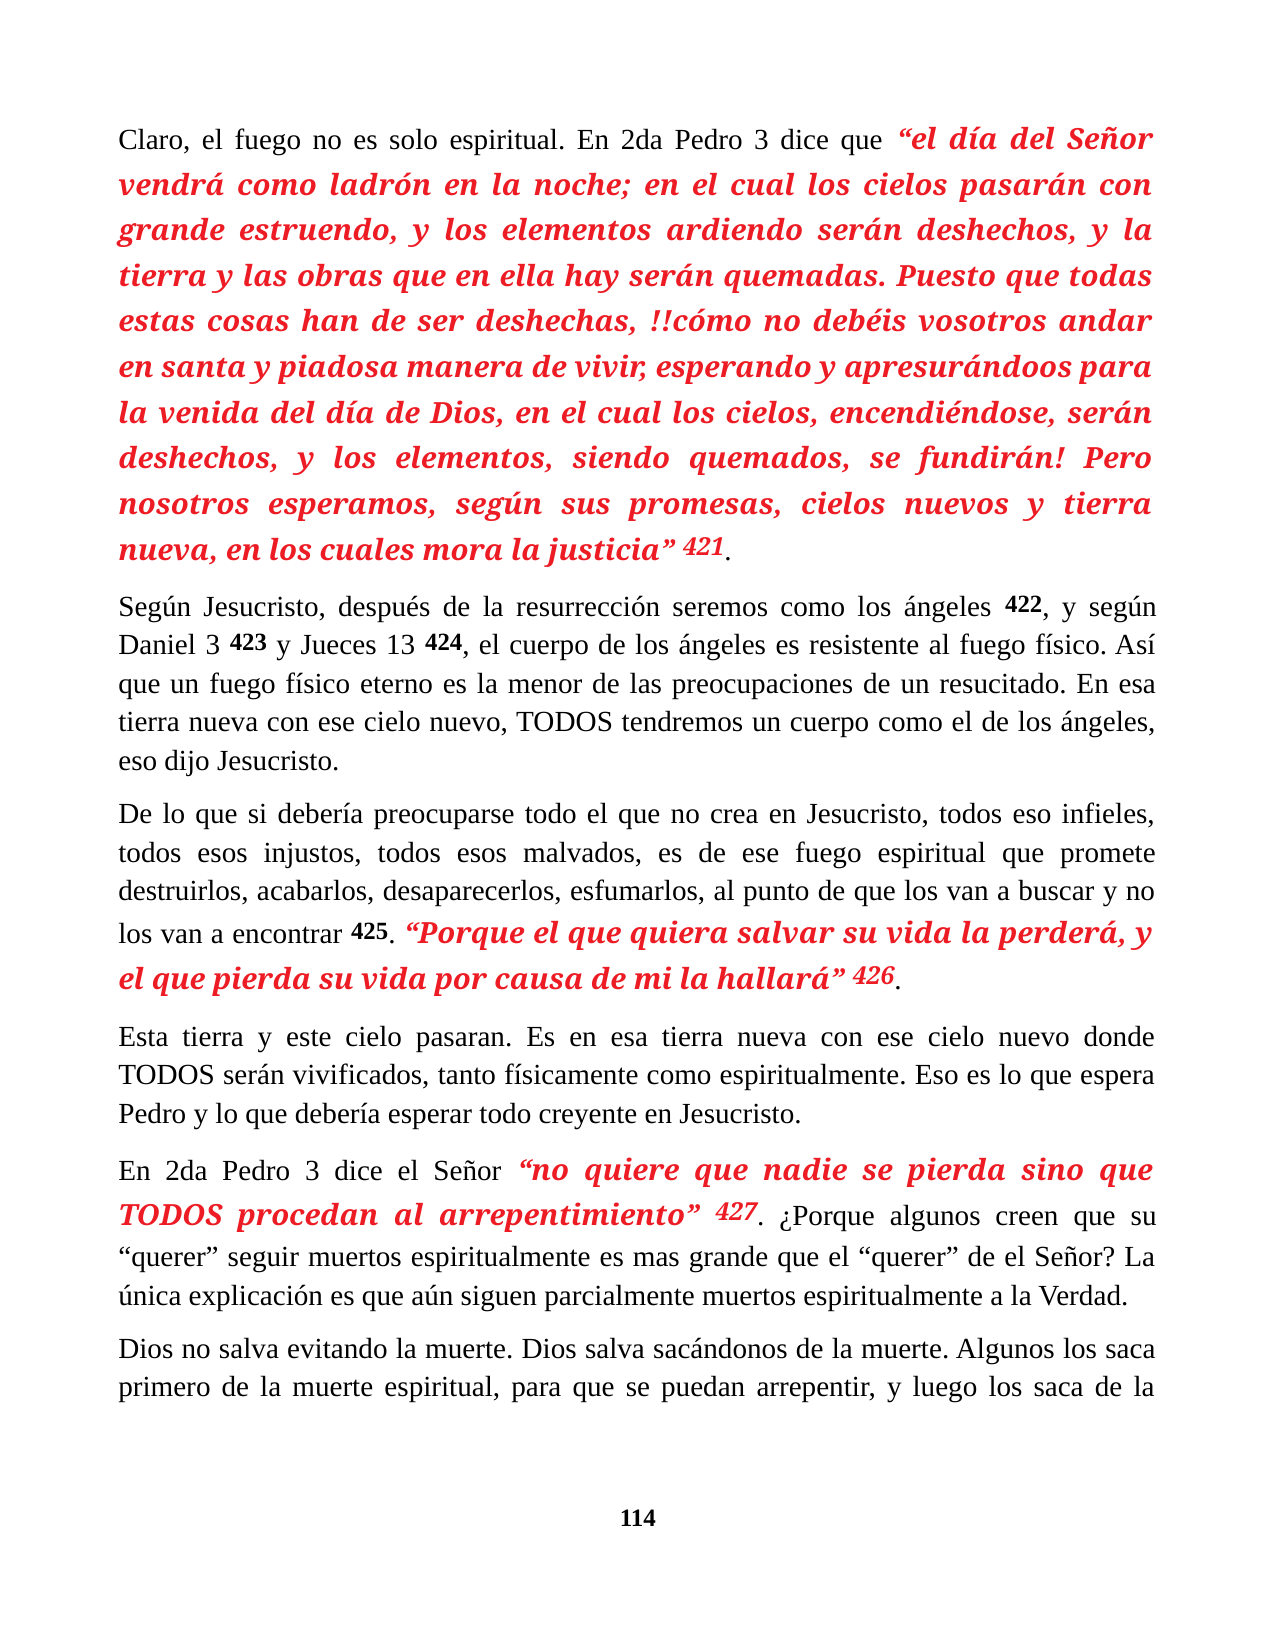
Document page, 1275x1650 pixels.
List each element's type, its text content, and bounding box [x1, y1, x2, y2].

text Dios no salva evitando la muerte. Dios salva sacándonos de la muerte. Algunos los saca primero de la muerte espiritual, para que se puedan arrepentir, y luego los saca de la [118, 1331, 1157, 1403]
text Esta tierra y este cielo pasaran. Es en esa tierra nueva con ese cielo nuevo donde TODOS serán vivificados, tanto físicamente como espiritualmente. Eso es lo que espera Pedro y lo que debería esperar todo creyente en Jesucristo. [118, 1019, 1157, 1129]
text De lo que si debería preocuparse todo el que no crea en Jesucristo, todos eso infieles, todos esos injustos, todos esos malvados, es de ese fuego espiritual que promete destruirlos, acabarlos, desaparecerlos, esfumarlos, al punto de que los van a buscar y no los van a encontrar . “Porque el que quiera salvar su vida la perderá, y el que pierda su vida por causa de mi la hallará” . [118, 796, 1157, 998]
text Claro, el fuego no es solo espiritual. En 2da Pedro 3 dice que “el día del Señor vendrá como ladrón en la noche; en el cual los cielos pasarán con grande estruendo, y los elementos ardiendo serán deshechos, y la tierra y las obras que en ella hay serán quemadas. Puesto que todas estas cosas han de ser deshechas, !!cómo no debéis vosotros andar en santa y piadosa manera de vivir, esperando y apresurándoos para la venida del día de Dios, en el cual los cielos, encendiéndose, serán deshechos, y los elementos, siendo quemados, se fundirán! Pero nosotros esperamos, según sus promesas, cielos nuevos y tierra nueva, en los cuales mora la justicia” . [118, 118, 1157, 568]
text Según Jesucristo, después de la resurrección seremos como los ángeles , y según Daniel 3 y Jueces 13 , el cuerpo de los ángeles es resistente al fuego físico. Así que un fuego físico eterno es la menor de las preocupaciones de un resucitado. En esa tierra nueva con ese cielo nuevo, TODOS tendremos un cuerpo como el de los ángeles, eso dijo Jesucristo. [118, 589, 1157, 777]
text En 2da Pedro 3 dice el Señor “no quiere que nadie se pierda sino que TODOS procedan al arrepentimiento” . ¿Porque algunos creen que su “querer” seguir muertos espiritualmente es mas grande que el “querer” de el Señor? La única explicación es que aún siguen parcialmente muertos espiritualmente a la Verdad. [118, 1149, 1157, 1311]
